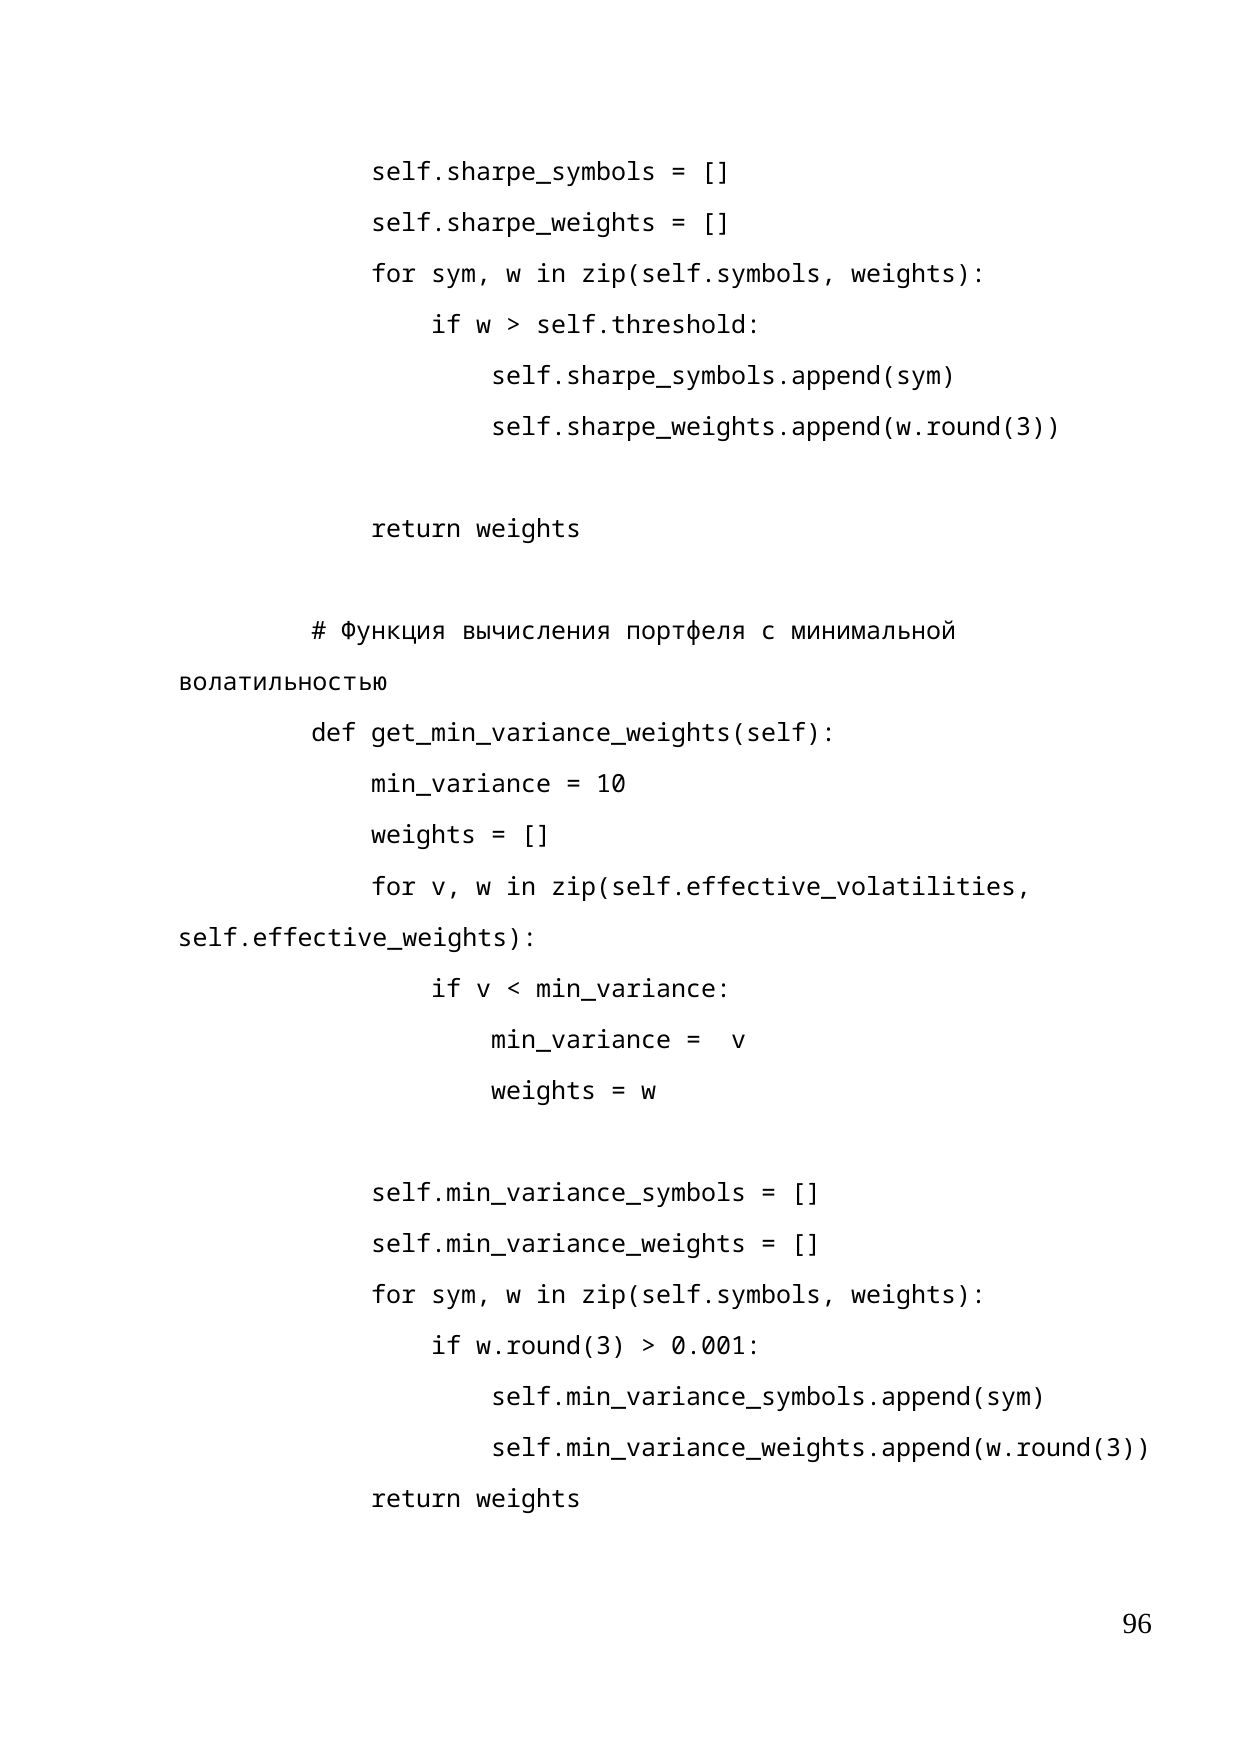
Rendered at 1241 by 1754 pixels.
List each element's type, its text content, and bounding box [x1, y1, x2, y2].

text self.min_variance_weights = [] [177, 1225, 1152, 1259]
text def get_min_variance_weights(self): [177, 715, 1152, 749]
text self.sharpe_symbols = [] [177, 153, 1152, 188]
text for sym, w in zip(self.symbols, weights): [177, 1276, 1152, 1311]
text self.sharpe_weights.append(w.round(3)) [177, 409, 1152, 443]
text min_variance = 10 [177, 766, 1152, 800]
text # Функция вычисления портфеля с минимальной волатильностью [177, 613, 1152, 698]
text for sym, w in zip(self.symbols, weights): [177, 256, 1152, 290]
text weights = [] [177, 817, 1152, 851]
text self.min_variance_weights.append(w.round(3)) [177, 1429, 1152, 1464]
text min_variance = v [177, 1021, 1152, 1055]
text if v < min_variance: [177, 970, 1152, 1004]
text self.sharpe_symbols.append(sym) [177, 358, 1152, 392]
text return weights [177, 1481, 1152, 1515]
text self.min_variance_symbols = [] [177, 1174, 1152, 1208]
text if w.round(3) > 0.001: [177, 1327, 1152, 1362]
text self.min_variance_symbols.append(sym) [177, 1378, 1152, 1413]
text if w > self.threshold: [177, 307, 1152, 341]
text for v, w in zip(self.effective_volatilities, self.effective_weights): [177, 868, 1152, 953]
text weights = w [177, 1072, 1152, 1106]
text self.sharpe_weights = [] [177, 204, 1152, 239]
text return weights [177, 511, 1152, 545]
